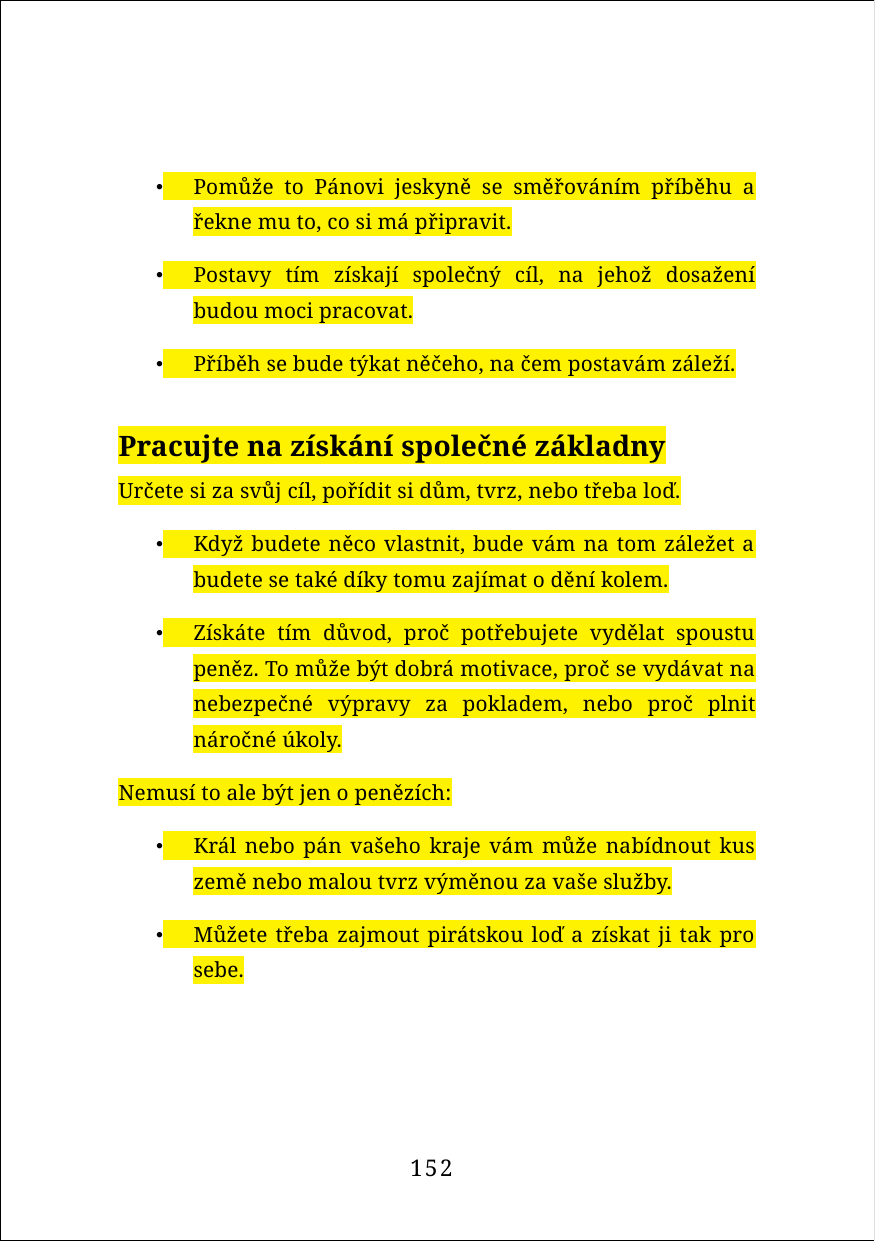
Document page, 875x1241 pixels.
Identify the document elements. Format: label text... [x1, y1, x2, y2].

list Když budete něco vlastnit, bude vám na tom záležet a budete se také díky tomu zajímat o dění kolem. [156, 529, 756, 593]
list Můžete třeba zajmout pirátskou loď a získat ji tak pro sebe. [156, 920, 756, 984]
list Pomůže to Pánovi jeskyně se směřováním příběhu a řekne mu to, co si má připravit. [156, 172, 756, 236]
list Král nebo pán vašeho kraje vám může nabídnout kus země nebo malou tvrz výměnou za vaše služby. [156, 831, 756, 895]
list Příběh se bude týkat něčeho, na čem postavám záleží. [156, 349, 756, 378]
list Získáte tím důvod, proč potřebujete vydělat spoustu peněz. To může být dobrá motivace, proč se vydávat na nebezpečné výpravy za pokladem, nebo proč plnit náročné úkoly. [156, 618, 756, 753]
list Postavy tím získají společný cíl, na jehož dosažení budou moci pracovat. [156, 261, 756, 324]
text Určete si za svůj cíl, pořídit si dům, tvrz, nebo třeba loď. [118, 476, 756, 505]
subtitle Pracujte na získání společné základny [118, 426, 756, 464]
text Nemusí to ale být jen o penězích: [118, 778, 756, 806]
